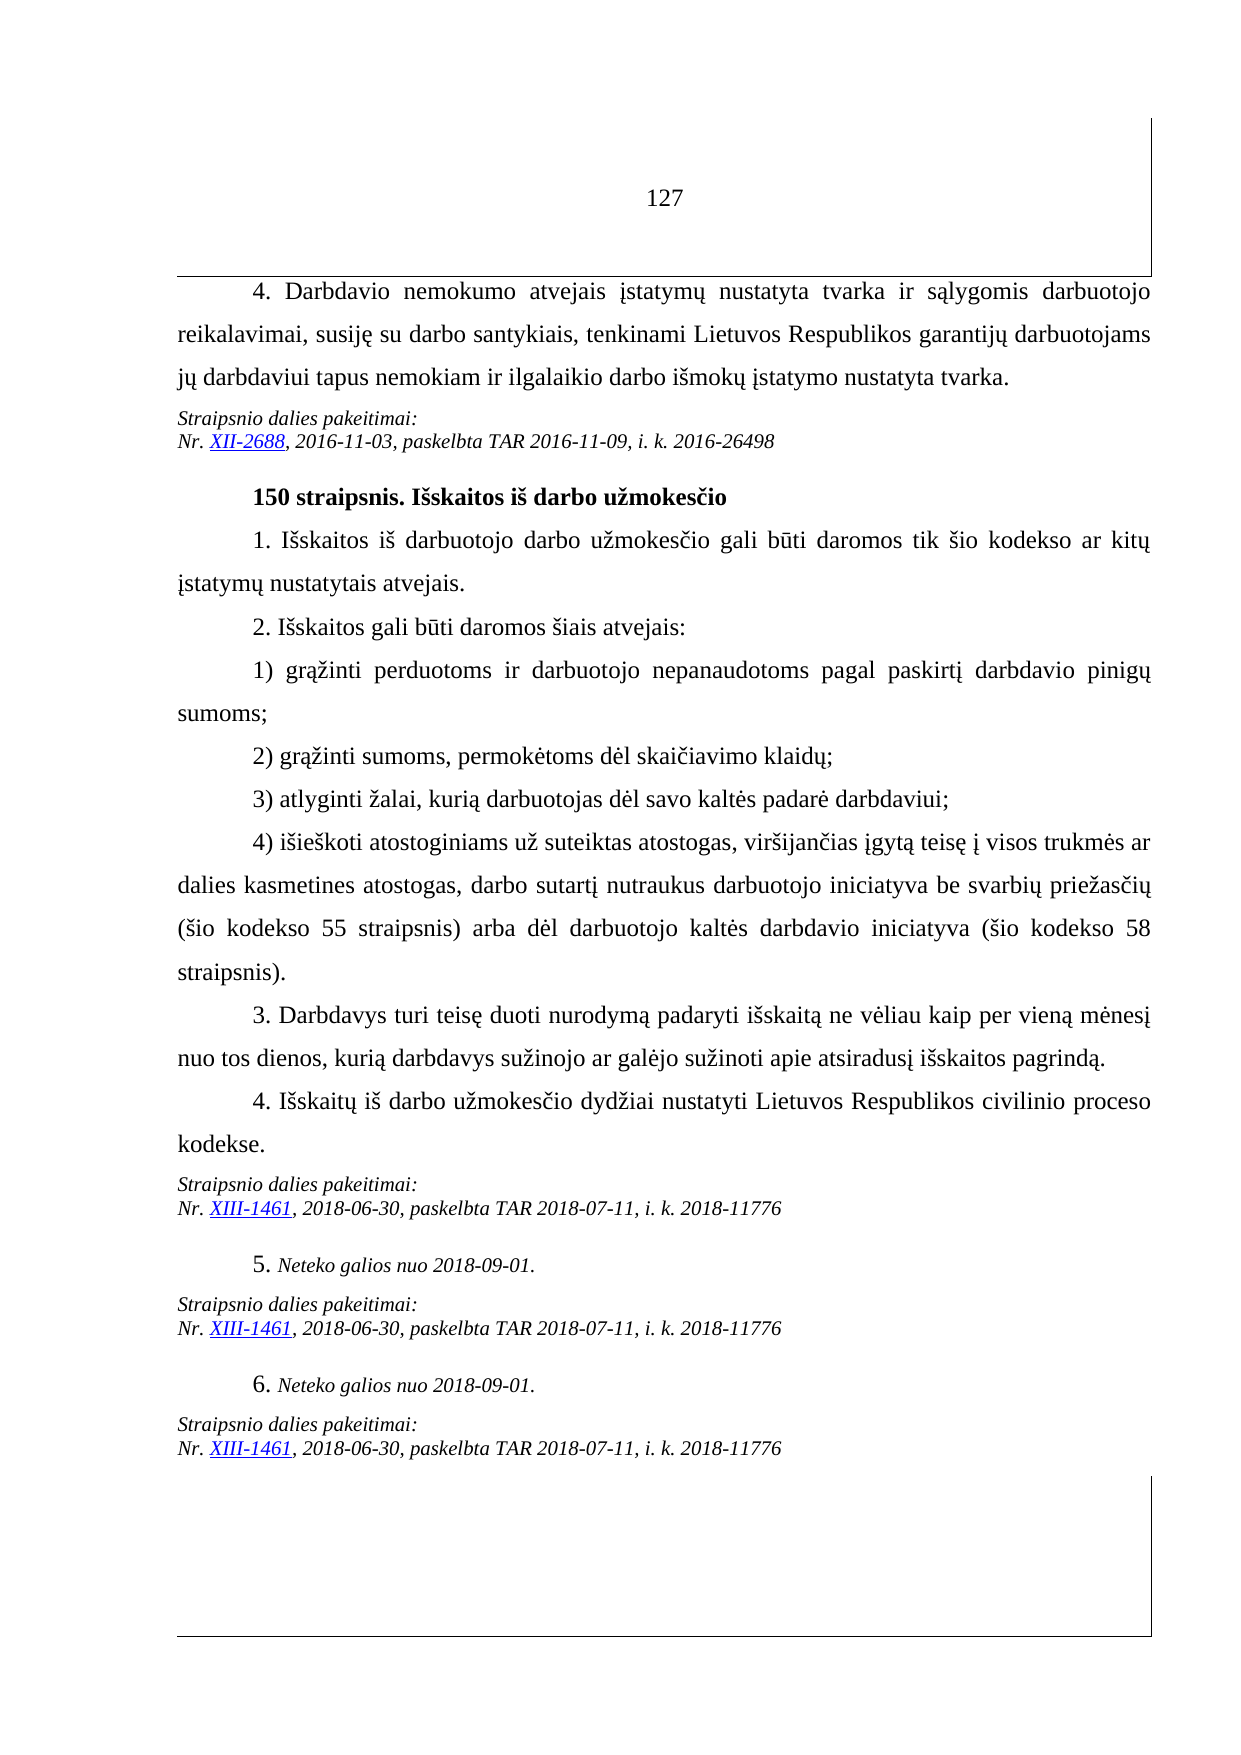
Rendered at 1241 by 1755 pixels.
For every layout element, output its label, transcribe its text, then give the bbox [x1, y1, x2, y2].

subtitle 150 straipsnis. Išskaitos iš darbo užmokesčio [177, 482, 1152, 511]
text Straipsnio dalies pakeitimai: [177, 405, 1152, 429]
text Straipsnio dalies pakeitimai: [177, 1412, 1152, 1436]
text Straipsnio dalies pakeitimai: [177, 1292, 1152, 1316]
text 3. Darbdavys turi teisę duoti nurodymą padaryti išskaitą ne vėliau kaip per vieną mėnesį nuo tos dienos, kurią darbdavys sužinojo ar galėjo sužinoti apie atsiradusį išskaitos pagrindą. [177, 1000, 1152, 1072]
text 5. Neteko galios nuo 2018-09-01. [177, 1249, 1152, 1278]
text 2) grąžinti sumoms, permokėtoms dėl skaičiavimo klaidų; [177, 741, 1152, 770]
text 1. Išskaitos iš darbuotojo darbo užmokesčio gali būti daromos tik šio kodekso ar kitų įstatymų nustatytais atvejais. [177, 525, 1152, 597]
text 4. Darbdavio nemokumo atvejais įstatymų nustatyta tvarka ir sąlygomis darbuotojo reikalavimai, susiję su darbo santykiais, tenkinami Lietuvos Respublikos garantijų darbuotojams jų darbdaviui tapus nemokiam ir ilgalaikio darbo išmokų įstatymo nustatyta tvarka. [177, 276, 1152, 391]
text Nr. XIII-1461, 2018-06-30, paskelbta TAR 2018-07-11, i. k. 2018-11776 [177, 1196, 1152, 1220]
text 1) grąžinti perduotoms ir darbuotojo nepanaudotoms pagal paskirtį darbdavio pinigų sumoms; [177, 655, 1152, 727]
text Nr. XII-2688, 2016-11-03, paskelbta TAR 2016-11-09, i. k. 2016-26498 [177, 429, 1152, 453]
text 3) atlyginti žalai, kurią darbuotojas dėl savo kaltės padarė darbdaviui; [177, 784, 1152, 813]
text Straipsnio dalies pakeitimai: [177, 1172, 1152, 1196]
text 6. Neteko galios nuo 2018-09-01. [177, 1369, 1152, 1398]
text 4. Išskaitų iš darbo užmokesčio dydžiai nustatyti Lietuvos Respublikos civilinio proceso kodekse. [177, 1086, 1152, 1158]
text 2. Išskaitos gali būti daromos šiais atvejais: [177, 612, 1152, 640]
text Nr. XIII-1461, 2018-06-30, paskelbta TAR 2018-07-11, i. k. 2018-11776 [177, 1436, 1152, 1460]
text Nr. XIII-1461, 2018-06-30, paskelbta TAR 2018-07-11, i. k. 2018-11776 [177, 1316, 1152, 1340]
text 4) išieškoti atostoginiams už suteiktas atostogas, viršijančias įgytą teisę į visos trukmės ar dalies kasmetines atostogas, darbo sutartį nutraukus darbuotojo iniciatyva be svarbių priežasčių (šio kodekso 55 straipsnis) arba dėl darbuotojo kaltės darbdavio iniciatyva (šio kodekso 58 straipsnis). [177, 827, 1152, 985]
